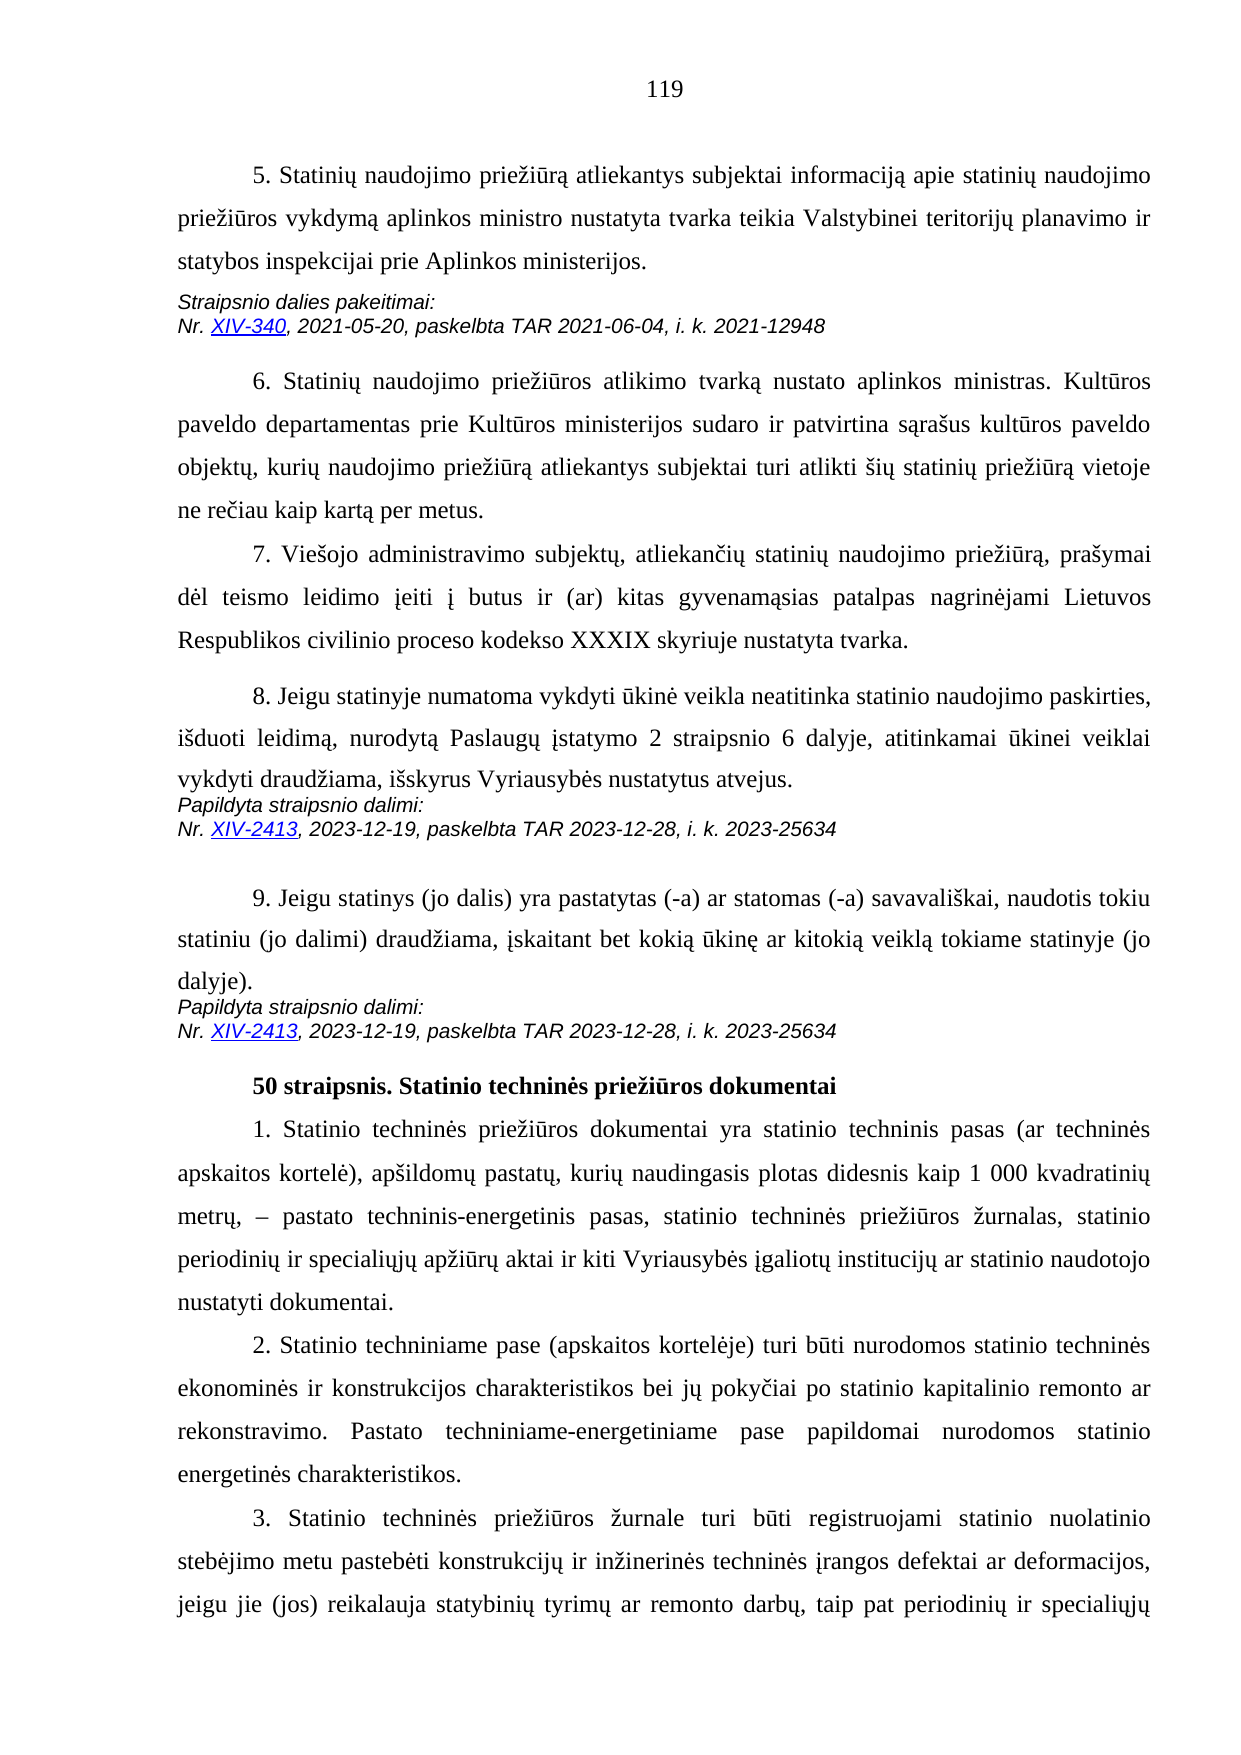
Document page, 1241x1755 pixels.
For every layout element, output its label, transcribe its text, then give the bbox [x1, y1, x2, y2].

text 2. Statinio techniniame pase (apskaitos kortelėje) turi būti nurodomos statinio techninės ekonominės ir konstrukcijos charakteristikos bei jų pokyčiai po statinio kapitalinio remonto ar rekonstravimo. Pastato techniniame-energetiniame pase papildomai nurodomos statinio energetinės charakteristikos. [177, 1330, 1152, 1488]
text Nr. XIV-2413, 2023-12-19, paskelbta TAR 2023-12-28, i. k. 2023-25634 [177, 1019, 1152, 1043]
text Straipsnio dalies pakeitimai: [177, 289, 1152, 313]
text Papildyta straipsnio dalimi: [177, 995, 1152, 1019]
text 5. Statinių naudojimo priežiūrą atliekantys subjektai informaciją apie statinių naudojimo priežiūros vykdymą aplinkos ministro nustatyta tvarka teikia Valstybinei teritorijų planavimo ir statybos inspekcijai prie Aplinkos ministerijos. [177, 160, 1152, 275]
text 9. Jeigu statinys (jo dalis) yra pastatytas (-a) ar statomas (-a) savavališkai, naudotis tokiu statiniu (jo dalimi) draudžiama, įskaitant bet kokią ūkinę ar kitokią veiklą tokiame statinyje (jo dalyje). [177, 870, 1152, 995]
text 7. Viešojo administravimo subjektų, atliekančių statinių naudojimo priežiūrą, prašymai dėl teismo leidimo įeiti į butus ir (ar) kitas gyvenamąsias patalpas nagrinėjami Lietuvos Respublikos civilinio proceso kodekso XXXIX skyriuje nustatyta tvarka. [177, 539, 1152, 654]
text 6. Statinių naudojimo priežiūros atlikimo tvarką nustato aplinkos ministras. Kultūros paveldo departamentas prie Kultūros ministerijos sudaro ir patvirtina sąrašus kultūros paveldo objektų, kurių naudojimo priežiūrą atliekantys subjektai turi atlikti šių statinių priežiūrą vietoje ne rečiau kaip kartą per metus. [177, 366, 1152, 524]
text 3. Statinio techninės priežiūros žurnale turi būti registruojami statinio nuolatinio stebėjimo metu pastebėti konstrukcijų ir inžinerinės techninės įrangos defektai ar deformacijos, jeigu jie (jos) reikalauja statybinių tyrimų ar remonto darbų, taip pat periodinių ir specialiųjų [177, 1503, 1152, 1618]
text Papildyta straipsnio dalimi: [177, 793, 1152, 817]
text 1. Statinio techninės priežiūros dokumentai yra statinio techninis pasas (ar techninės apskaitos kortelė), apšildomų pastatų, kurių naudingasis plotas didesnis kaip 1 000 kvadratinių metrų, – pastato techninis-energetinis pasas, statinio techninės priežiūros žurnalas, statinio periodinių ir specialiųjų apžiūrų aktai ir kiti Vyriausybės įgaliotų institucijų ar statinio naudotojo nustatyti dokumentai. [177, 1114, 1152, 1316]
text 8. Jeigu statinyje numatoma vykdyti ūkinė veikla neatitinka statinio naudojimo paskirties, išduoti leidimą, nurodytą Paslaugų įstatymo 2 straipsnio 6 dalyje, atitinkamai ūkinei veiklai vykdyti draudžiama, išskyrus Vyriausybės nustatytus atvejus. [177, 668, 1152, 793]
text 50 straipsnis. Statinio techninės priežiūros dokumentai [177, 1071, 1152, 1100]
text Nr. XIV-2413, 2023-12-19, paskelbta TAR 2023-12-28, i. k. 2023-25634 [177, 817, 1152, 841]
text Nr. XIV-340, 2021-05-20, paskelbta TAR 2021-06-04, i. k. 2021-12948 [177, 313, 1152, 337]
